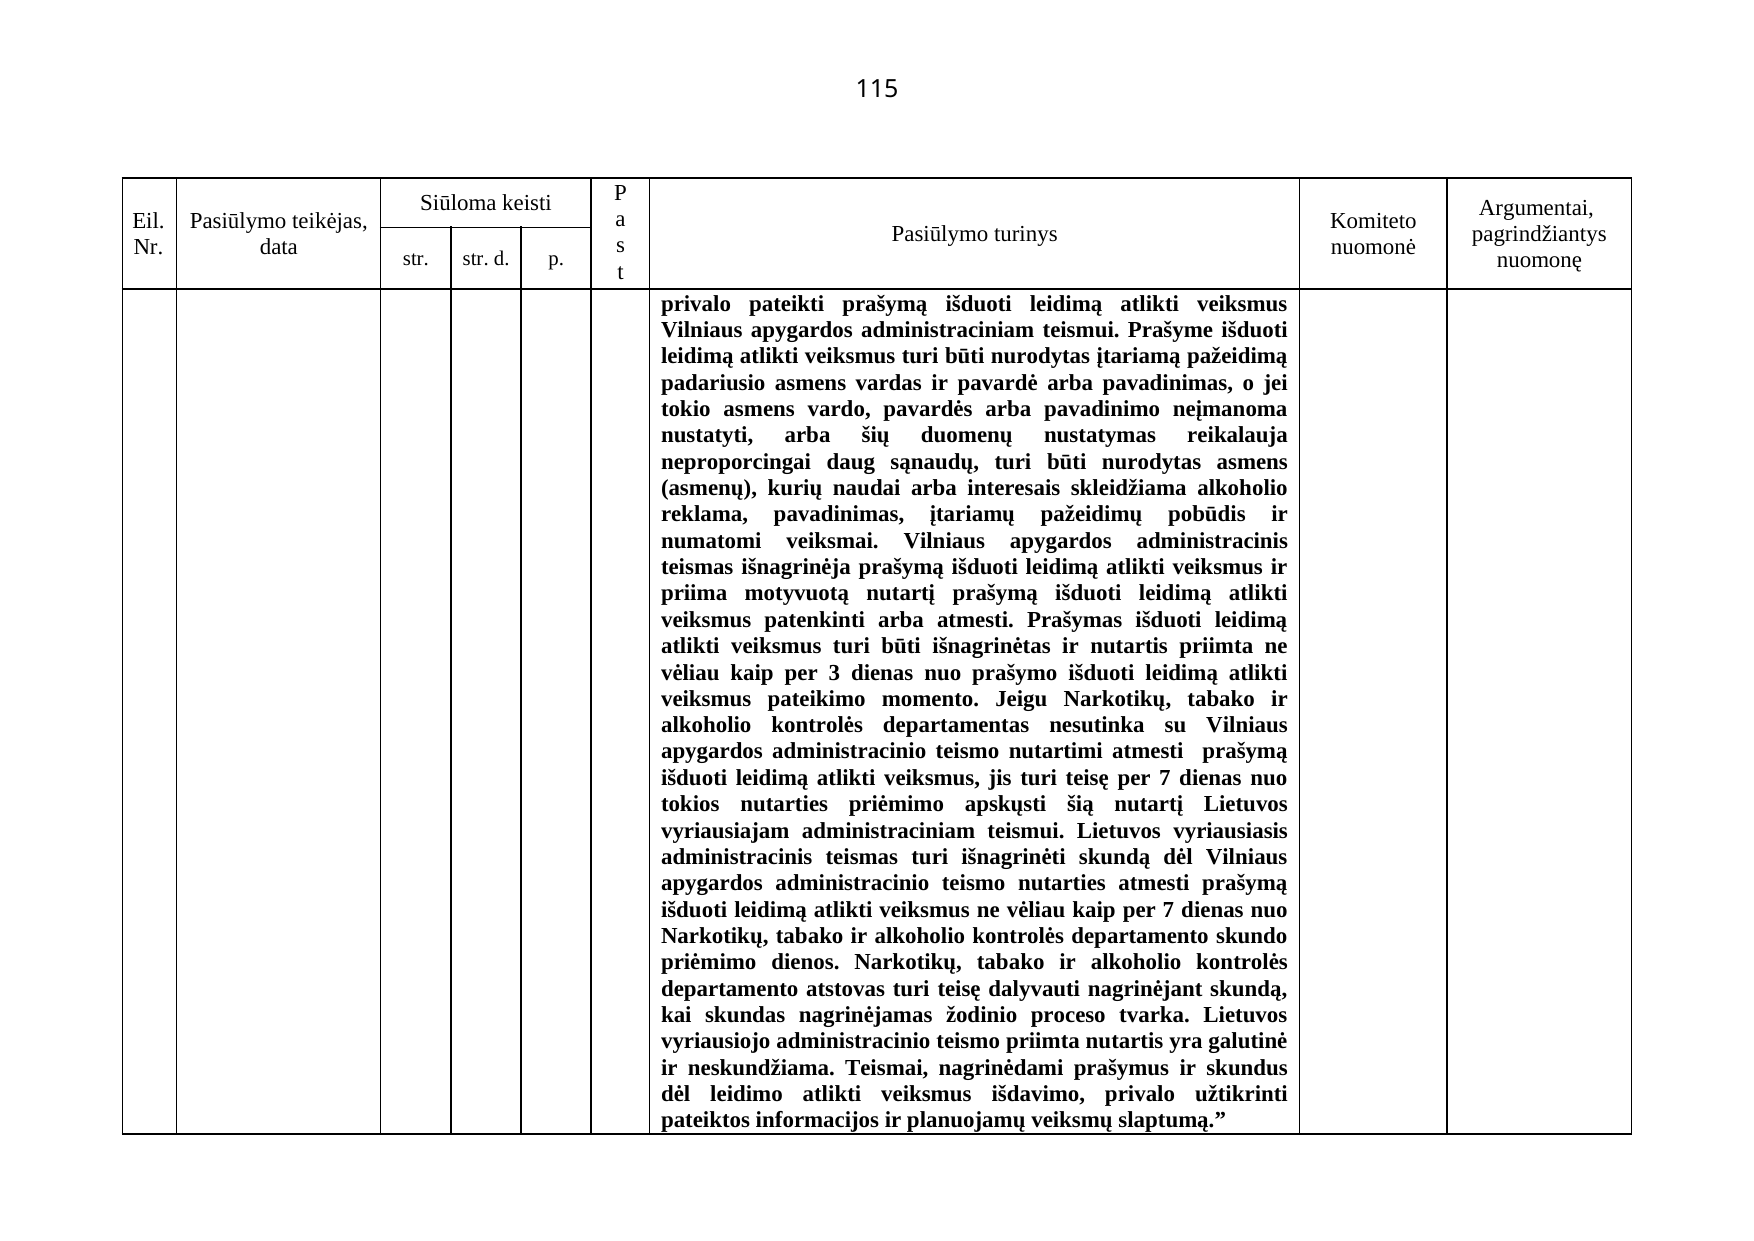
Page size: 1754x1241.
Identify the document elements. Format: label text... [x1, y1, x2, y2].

table_cell privalo pateikti prašymą išduoti leidimą atlikti veiksmus Vilniaus apygardos administraciniam teismui. Prašyme išduoti leidimą atlikti veiksmus turi būti nurodytas įtariamą pažeidimą padariusio asmens vardas ir pavardė arba pavadinimas, o jei tokio asmens vardo, pavardės arba pavadinimo neįmanoma nustatyti, arba šių duomenų nustatymas reikalauja neproporcingai daug sąnaudų, turi būti nurodytas asmens (asmenų), kurių naudai arba interesais skleidžiama alkoholio reklama, pavadinimas, įtariamų pažeidimų pobūdis ir numatomi veiksmai. Vilniaus apygardos administracinis teismas išnagrinėja prašymą išduoti leidimą atlikti veiksmus ir priima motyvuotą nutartį prašymą išduoti leidimą atlikti veiksmus patenkinti arba atmesti. Prašymas išduoti leidimą atlikti veiksmus turi būti išnagrinėtas ir nutartis priimta ne vėliau kaip per 3 dienas nuo prašymo išduoti leidimą atlikti veiksmus pateikimo momento. Jeigu Narkotikų, tabako ir alkoholio kontrolės departamentas nesutinka su Vilniaus apygardos administracinio teismo nutartimi atmesti prašymą išduoti leidimą atlikti veiksmus, jis turi teisę per 7 dienas nuo tokios nutarties priėmimo apskųsti šią nutartį Lietuvos vyriausiajam administraciniam teismui. Lietuvos vyriausiasis administracinis teismas turi išnagrinėti skundą dėl Vilniaus apygardos administracinio teismo nutarties atmesti prašymą išduoti leidimą atlikti veiksmus ne vėliau kaip per 7 dienas nuo Narkotikų, tabako ir alkoholio kontrolės departamento skundo priėmimo dienos. Narkotikų, tabako ir alkoholio kontrolės departamento atstovas turi teisę dalyvauti nagrinėjant skundą, kai skundas nagrinėjamas žodinio proceso tvarka. Lietuvos vyriausiojo administracinio teismo priimta nutartis yra galutinė ir neskundžiama. Teismai, nagrinėdami prašymus ir skundus dėl leidimo atlikti veiksmus išdavimo, privalo užtikrinti pateiktos informacijos ir planuojamų veiksmų slaptumą.” [650, 290, 1299, 1133]
table_header Pasiūlymo teikėjas, data [177, 179, 380, 288]
table_cell [452, 290, 520, 1133]
table_cell [381, 290, 450, 1133]
table_header Komiteto nuomonė [1300, 179, 1446, 288]
table_cell [522, 290, 590, 1133]
table_header Eil. Nr. [123, 179, 176, 288]
table_cell [1300, 290, 1446, 1133]
table_cell [592, 290, 649, 1133]
table_cell str. [381, 228, 450, 288]
table_cell str. d. [452, 228, 520, 288]
table_header Pasiūlymo turinys [650, 179, 1299, 288]
table_cell [1448, 290, 1631, 1133]
table_header Pastabos [592, 179, 649, 288]
table_header Argumentai, pagrindžiantys nuomonę [1448, 179, 1631, 288]
table_cell [177, 290, 380, 1133]
table_header Siūloma keisti [381, 179, 590, 226]
table_cell p. [522, 228, 590, 288]
table_cell [123, 290, 176, 1133]
